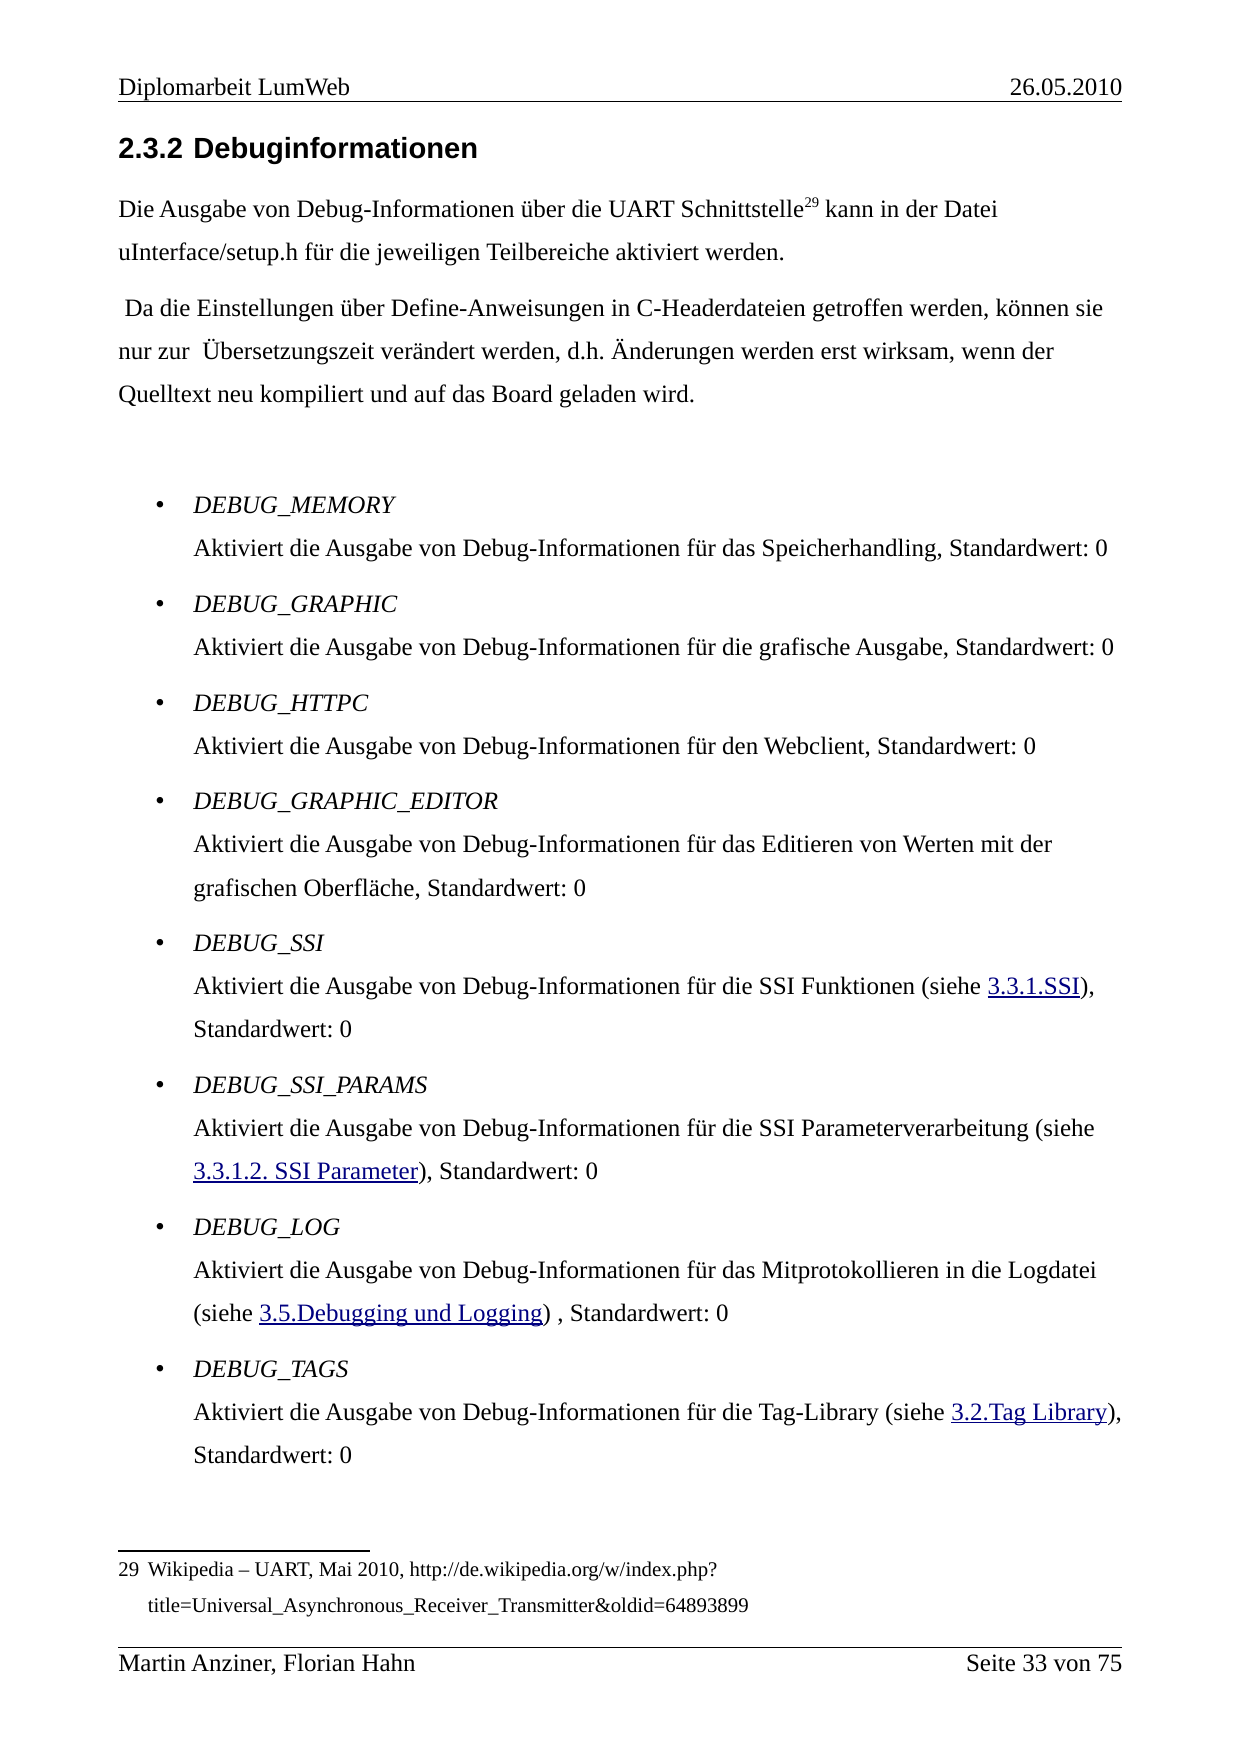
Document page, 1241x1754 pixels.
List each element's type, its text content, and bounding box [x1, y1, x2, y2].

subtitle Debuginformationen [118, 131, 1122, 165]
list DEBUG_SSI_PARAMS Aktiviert die Ausgabe von Debug-Informationen für die SSI Parameterverarbeitung (siehe 3.3.1.2. SSI Parameter), Standardwert: 0 [156, 1070, 1122, 1185]
list DEBUG_HTTPC Aktiviert die Ausgabe von Debug-Informationen für den Webclient, Standardwert: 0 [156, 688, 1122, 759]
text Da die Einstellungen über Define-Anweisungen in C-Headerdateien getroffen werden, können sie nur zur Übersetzungszeit verändert werden, d.h. Änderungen werden erst wirksam, wenn der Quelltext neu kompiliert und auf das Board geladen wird. [118, 293, 1122, 408]
list DEBUG_SSI Aktiviert die Ausgabe von Debug-Informationen für die SSI Funktionen (siehe 3.3.1.SSI), Standardwert: 0 [156, 928, 1122, 1043]
list DEBUG_GRAPHIC Aktiviert die Ausgabe von Debug-Informationen für die grafische Ausgabe, Standardwert: 0 [156, 589, 1122, 661]
list DEBUG_MEMORY Aktiviert die Ausgabe von Debug-Informationen für das Speicherhandling, Standardwert: 0 [156, 490, 1122, 562]
list DEBUG_LOG Aktiviert die Ausgabe von Debug-Informationen für das Mitprotokollieren in die Logdatei (siehe 3.5.Debugging und Logging) , Standardwert: 0 [156, 1212, 1122, 1327]
list DEBUG_GRAPHIC_EDITOR Aktiviert die Ausgabe von Debug-Informationen für das Editieren von Werten mit der grafischen Oberfläche, Standardwert: 0 [156, 786, 1122, 901]
text Wikipedia – UART, Mai 2010, http://de.wikipedia.org/w/index.php?title=Universal_Asynchronous_Receiver_Transmitter&oldid=64893899 [118, 1557, 1122, 1617]
text Die Ausgabe von Debug-Informationen über die UART Schnittstelle kann in der Datei uInterface/setup.h für die jeweiligen Teilbereiche aktiviert werden. [118, 194, 1122, 266]
list DEBUG_TAGS Aktiviert die Ausgabe von Debug-Informationen für die Tag-Library (siehe 3.2.Tag Library), Standardwert: 0 [156, 1354, 1122, 1512]
